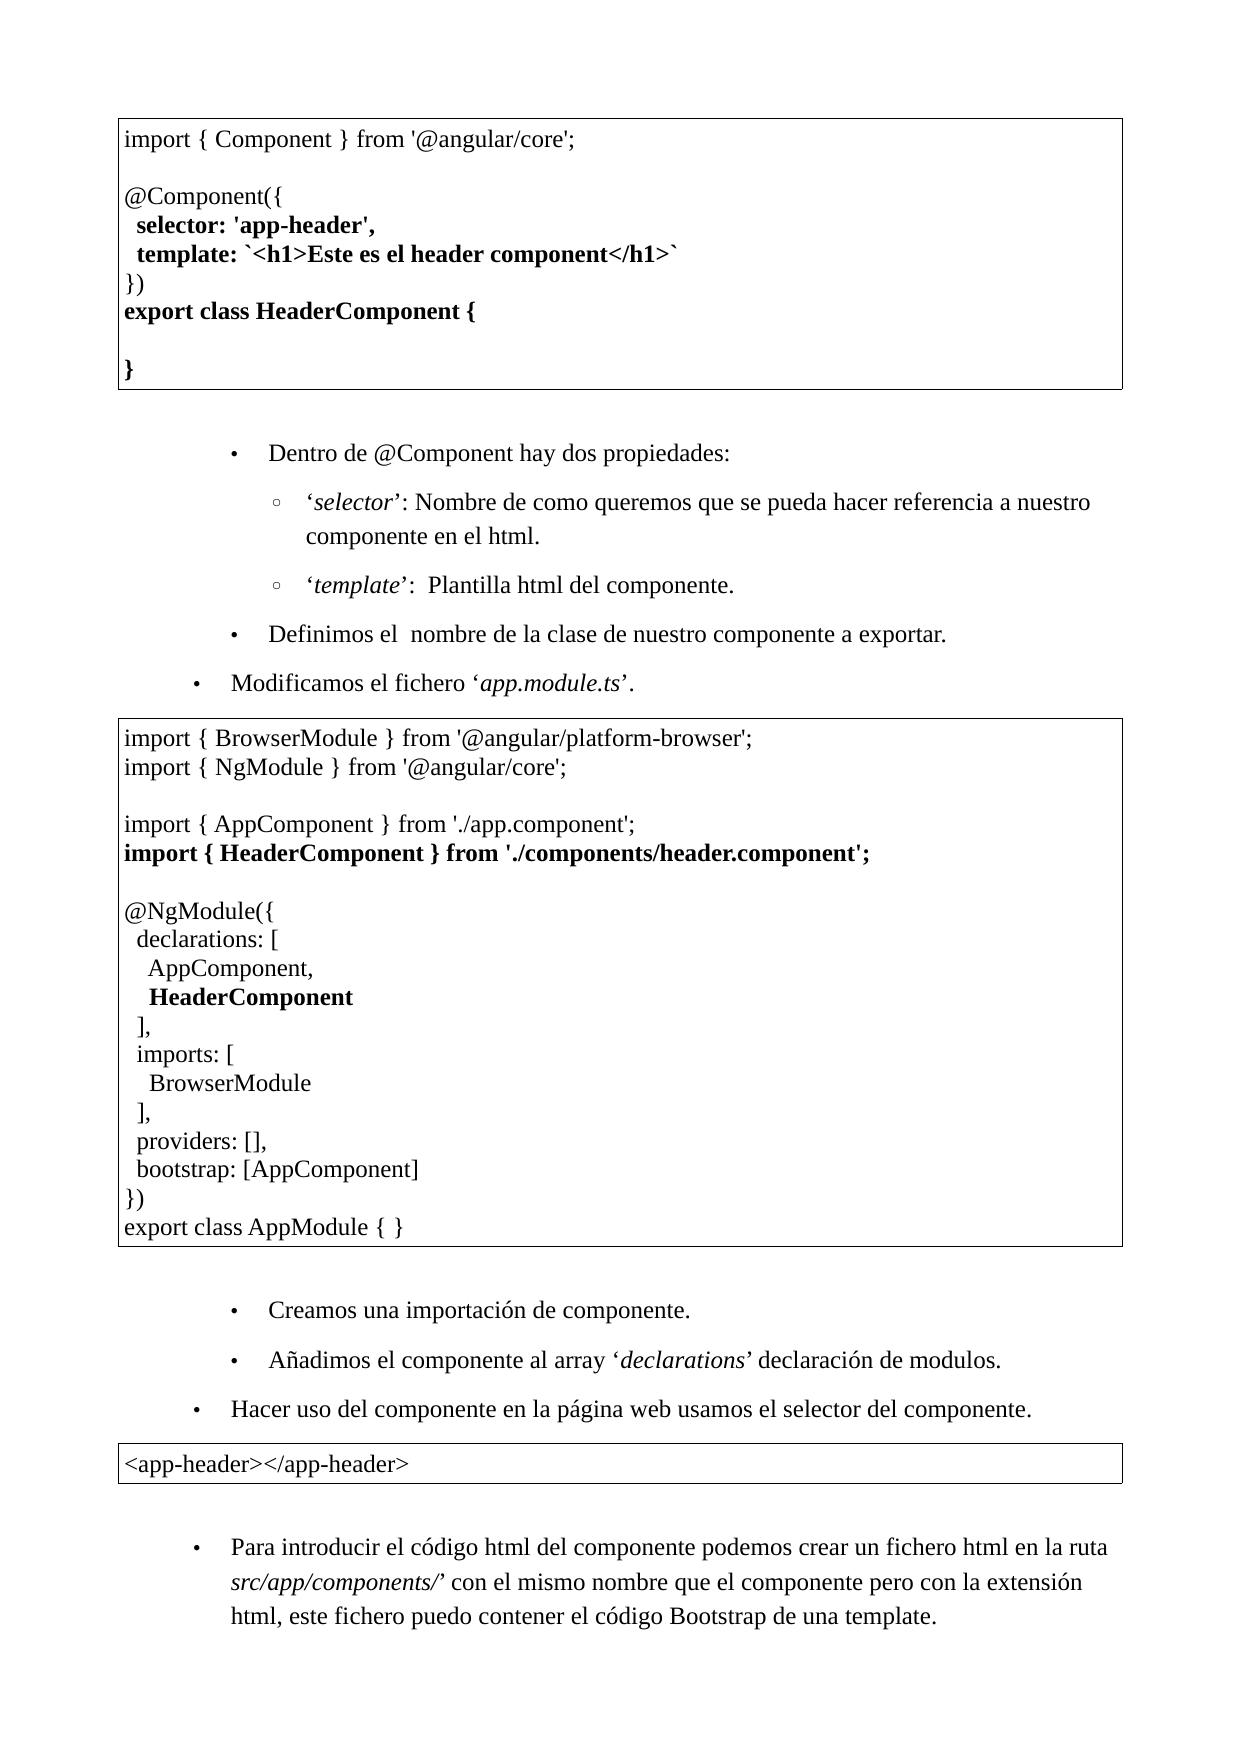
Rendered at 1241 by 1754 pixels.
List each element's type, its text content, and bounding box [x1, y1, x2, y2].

list ‘selector’: Nombre de como queremos que se pueda hacer referencia a nuestro componente en el html. [268, 487, 1122, 550]
table_header import { Component } from '@angular/core'; @Component({ selector: 'app-header', template: `<h1>Este es el header component</h1>` }) export class HeaderComponent { } [119, 119, 1122, 388]
list Para introducir el código html del componente podemos crear un fichero html en la ruta src/app/components/’ con el mismo nombre que el componente pero con la extensión html, este fichero puedo contener el código Bootstrap de una template. [193, 1532, 1122, 1630]
list Añadimos el componente al array ‘declarations’ declaración de modulos. [231, 1345, 1122, 1373]
table_header import { BrowserModule } from '@angular/platform-browser'; import { NgModule } from '@angular/core'; import { AppComponent } from './app.component'; import { HeaderComponent } from './components/header.component'; @NgModule({ declarations: [ AppComponent, HeaderComponent ], imports: [ BrowserModule ], providers: [], bootstrap: [AppComponent] }) export class AppModule { } [119, 719, 1122, 1246]
list Definimos el nombre de la clase de nuestro componente a exportar. [231, 619, 1122, 648]
list Hacer uso del componente en la página web usamos el selector del componente. [193, 1394, 1122, 1422]
list Modificamos el fichero ‘app.module.ts’. [193, 668, 1122, 697]
list Creamos una importación de componente. [231, 1296, 1122, 1324]
list Dentro de @Component hay dos propiedades: [231, 438, 1122, 466]
list ‘template’: Plantilla html del componente. [268, 570, 1122, 599]
table_header <app-header></app-header> [119, 1444, 1122, 1483]
